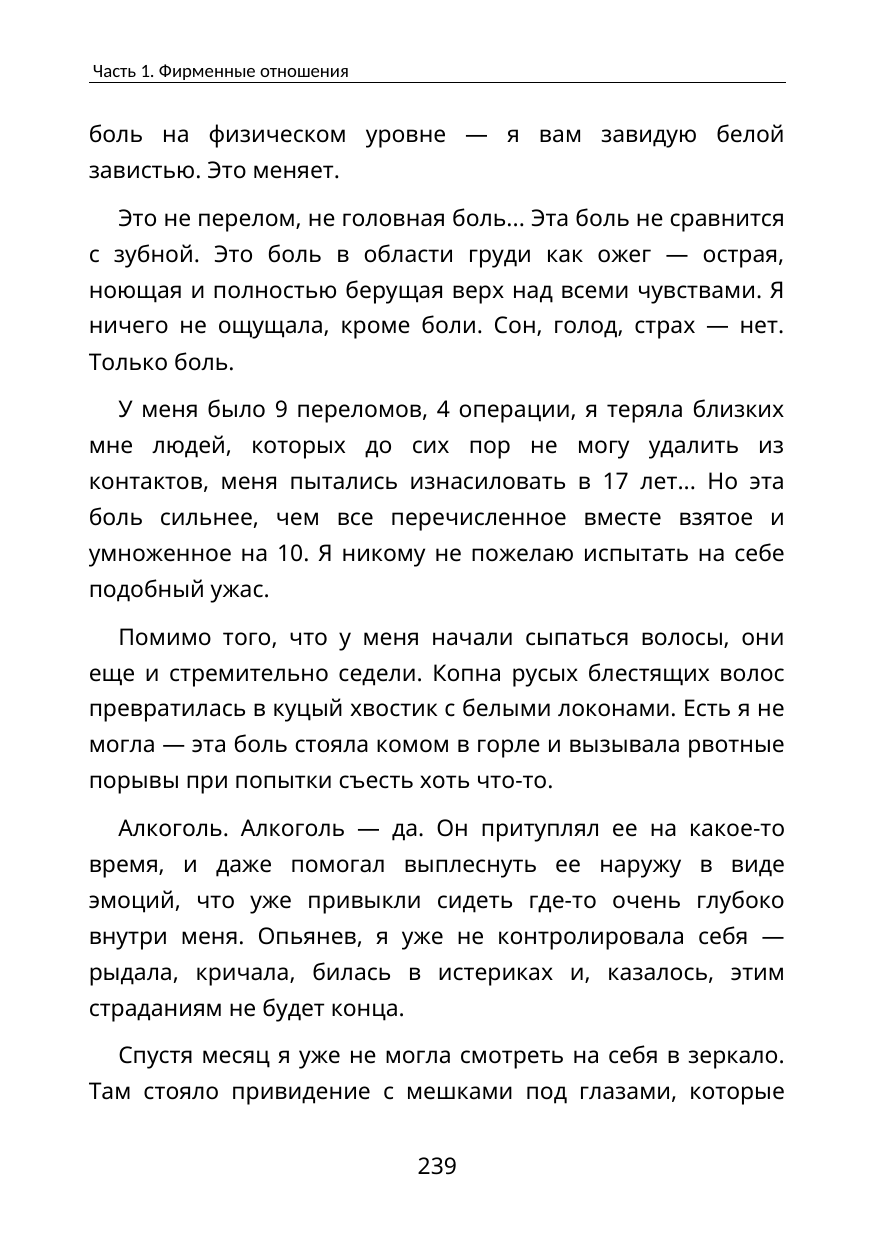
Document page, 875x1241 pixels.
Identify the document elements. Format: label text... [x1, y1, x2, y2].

text У меня было 9 переломов, 4 операции, я теряла близких мне людей, которых до сих пор не могу удалить из контактов, меня пытались изнасиловать в 17 лет... Но эта боль сильнее, чем все перечисленное вместе взятое и умноженное на 10. Я никому не пожелаю испытать на себе подобный ужас. [88, 393, 786, 604]
text Помимо того, что у меня начали сыпаться волосы, они еще и стремительно седели. Копна русых блестящих волос превратилась в куцый хвостик с белыми локонами. Есть я не могла — эта боль стояла комом в горле и вызывала рвотные порывы при попытки съесть хоть что-то. [88, 621, 786, 796]
text Алкоголь. Алкоголь — да. Он притуплял ее на какое-то время, и даже помогал выплеснуть ее наружу в виде эмоций, что уже привыкли сидеть где-то очень глубоко внутри меня. Опьянев, я уже не контролировала себя — рыдала, кричала, билась в истериках и, казалось, этим страданиям не будет конца. [88, 812, 786, 1023]
text Это не перелом, не головная боль... Эта боль не сравнится с зубной. Это боль в области груди как ожег — острая, ноющая и полностью берущая верх над всеми чувствами. Я ничего не ощущала, кроме боли. Сон, голод, страх — нет. Только боль. [88, 202, 786, 377]
text боль на физическом уровне — я вам завидую белой завистью. Это меняет. [88, 118, 786, 185]
text Спустя месяц я уже не могла смотреть на себя в зеркало. Там стояло привидение с мешками под глазами, которые [88, 1039, 786, 1107]
